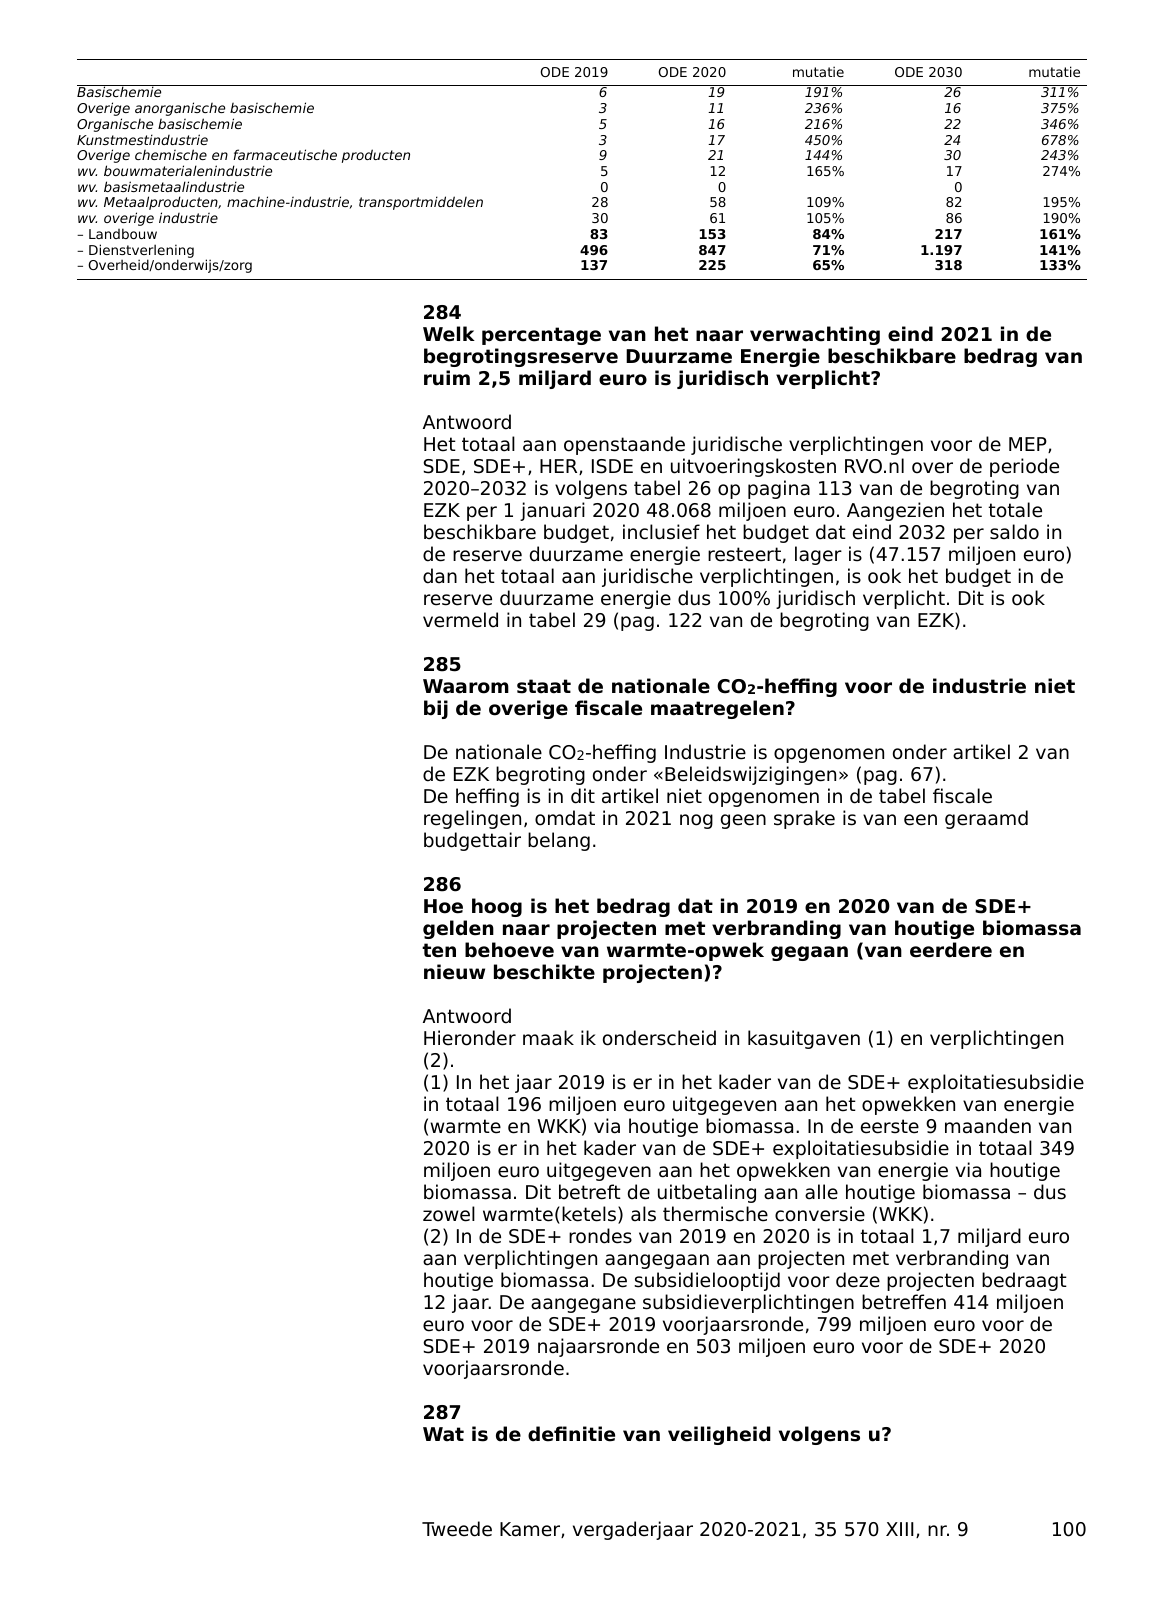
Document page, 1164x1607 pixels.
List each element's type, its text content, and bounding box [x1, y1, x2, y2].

table_cell 65% [732, 258, 850, 279]
table_cell 12 [614, 164, 732, 179]
table_cell 3 [496, 101, 614, 117]
table_cell 22 [850, 117, 968, 132]
table_cell 217 [850, 227, 968, 242]
table_cell 318 [850, 258, 968, 279]
text De heffing is in dit artikel niet opgenomen in de tabel fiscale regelingen, omdat in 2021 nog geen sprake is van een geraamd budgettair belang. [422, 786, 1087, 852]
text 285 [422, 654, 1087, 676]
table_cell Kunstmestindustrie [77, 133, 496, 148]
table_cell 847 [614, 243, 732, 258]
text Welk percentage van het naar verwachting eind 2021 in de begrotingsreserve Duurzame Energie beschikbare bedrag van ruim 2,5 miljard euro is juridisch verplicht? [422, 324, 1087, 390]
table_cell 16 [850, 101, 968, 117]
table_cell 16 [614, 117, 732, 132]
table_cell 3 [496, 133, 614, 148]
table_cell 678% [969, 133, 1087, 148]
text Het totaal aan openstaande juridische verplichtingen voor de MEP, SDE, SDE+, HER, ISDE en uitvoeringskosten RVO.nl over de periode 2020–2032 is volgens tabel 26 op pagina 113 van de begroting van EZK per 1 januari 2020 48.068 miljoen euro. Aangezien het totale beschikbare budget, inclusief het budget dat eind 2032 per saldo in de reserve duurzame energie resteert, lager is (47.157 miljoen euro) dan het totaal aan juridische verplichtingen, is ook het budget in de reserve duurzame energie dus 100% juridisch verplicht. Dit is ook vermeld in tabel 29 (pag. 122 van de begroting van EZK). [422, 434, 1087, 632]
table_cell – Dienstverlening [77, 243, 496, 258]
text Waarom staat de nationale CO2-heffing voor de industrie niet bij de overige fiscale maatregelen? [422, 676, 1087, 720]
table_cell wv. basismetaalindustrie [77, 180, 496, 195]
table_cell 30 [496, 211, 614, 227]
table_cell 19 [614, 86, 732, 101]
table_cell 26 [850, 86, 968, 101]
table_cell 17 [850, 164, 968, 179]
text Antwoord [422, 412, 1087, 434]
text (1) In het jaar 2019 is er in het kader van de SDE+ exploitatiesubsidie in totaal 196 miljoen euro uitgegeven aan het opwekken van energie (warmte en WKK) via houtige biomassa. In de eerste 9 maanden van 2020 is er in het kader van de SDE+ exploitatiesubsidie in totaal 349 miljoen euro uitgegeven aan het opwekken van energie via houtige biomassa. Dit betreft de uitbetaling aan alle houtige biomassa – dus zowel warmte(ketels) als thermische conversie (WKK). [422, 1072, 1087, 1226]
text (2) In de SDE+ rondes van 2019 en 2020 is in totaal 1,7 miljard euro aan verplichtingen aangegaan aan projecten met verbranding van houtige biomassa. De subsidielooptijd voor deze projecten bedraagt 12 jaar. De aangegane subsidieverplichtingen betreffen 414 miljoen euro voor de SDE+ 2019 voorjaarsronde, 799 miljoen euro voor de SDE+ 2019 najaarsronde en 503 miljoen euro voor de SDE+ 2020 voorjaarsronde. [422, 1226, 1087, 1380]
table_cell Organische basischemie [77, 117, 496, 132]
table_cell 153 [614, 227, 732, 242]
table_cell 86 [850, 211, 968, 227]
table_cell 141% [969, 243, 1087, 258]
table_cell 0 [496, 180, 614, 195]
table_cell 24 [850, 133, 968, 148]
table_cell 236% [732, 101, 850, 117]
table_cell 144% [732, 148, 850, 164]
table_cell 190% [969, 211, 1087, 227]
table_cell 137 [496, 258, 614, 279]
table_cell 84% [732, 227, 850, 242]
table_cell [732, 180, 850, 195]
table_cell 1.197 [850, 243, 968, 258]
table_cell 346% [969, 117, 1087, 132]
table_cell 0 [850, 180, 968, 195]
table_header [77, 60, 496, 85]
table_cell 225 [614, 258, 732, 279]
table_cell [969, 180, 1087, 195]
table_cell 9 [496, 148, 614, 164]
table_cell 28 [496, 195, 614, 211]
table_cell 133% [969, 258, 1087, 279]
table_cell 191% [732, 86, 850, 101]
table_cell 17 [614, 133, 732, 148]
table_cell wv. Metaalproducten, machine-industrie, transportmiddelen [77, 195, 496, 211]
table_cell 5 [496, 117, 614, 132]
table_cell Basischemie [77, 86, 496, 101]
table_cell 165% [732, 164, 850, 179]
text 284 [422, 302, 1087, 324]
table_cell 0 [614, 180, 732, 195]
table_cell 375% [969, 101, 1087, 117]
table_cell 6 [496, 86, 614, 101]
table_cell Overige chemische en farmaceutische producten [77, 148, 496, 164]
table_cell wv. bouwmaterialenindustrie [77, 164, 496, 179]
text Antwoord [422, 1006, 1087, 1028]
table_cell – Overheid/onderwijs/zorg [77, 258, 496, 279]
table_cell wv. overige industrie [77, 211, 496, 227]
table_header ODE 2020 [614, 60, 732, 85]
table_header ODE 2019 [496, 60, 614, 85]
table_cell 71% [732, 243, 850, 258]
table_cell Overige anorganische basischemie [77, 101, 496, 117]
table_cell 243% [969, 148, 1087, 164]
table_cell 216% [732, 117, 850, 132]
table_cell 161% [969, 227, 1087, 242]
table_cell 5 [496, 164, 614, 179]
table_cell 496 [496, 243, 614, 258]
table_header ODE 2030 [850, 60, 968, 85]
table_cell 21 [614, 148, 732, 164]
text 286 [422, 874, 1087, 896]
table_cell 105% [732, 211, 850, 227]
text Hieronder maak ik onderscheid in kasuitgaven (1) en verplichtingen (2). [422, 1028, 1087, 1072]
table_cell 61 [614, 211, 732, 227]
text De nationale CO2-heffing Industrie is opgenomen onder artikel 2 van de EZK begroting onder «Beleidswijzigingen» (pag. 67). [422, 742, 1087, 786]
table_cell 274% [969, 164, 1087, 179]
text Wat is de definitie van veiligheid volgens u? [422, 1424, 1087, 1446]
table_header mutatie [732, 60, 850, 85]
text Hoe hoog is het bedrag dat in 2019 en 2020 van de SDE+ gelden naar projecten met verbranding van houtige biomassa ten behoeve van warmte-opwek gegaan (van eerdere en nieuw beschikte projecten)? [422, 896, 1087, 984]
table_cell 30 [850, 148, 968, 164]
table_cell 311% [969, 86, 1087, 101]
table_cell 109% [732, 195, 850, 211]
table_cell 11 [614, 101, 732, 117]
table_cell 450% [732, 133, 850, 148]
text 287 [422, 1402, 1087, 1424]
table_cell 195% [969, 195, 1087, 211]
table_cell – Landbouw [77, 227, 496, 242]
table_cell 82 [850, 195, 968, 211]
table_cell 58 [614, 195, 732, 211]
table_cell 83 [496, 227, 614, 242]
table_header mutatie [969, 60, 1087, 85]
